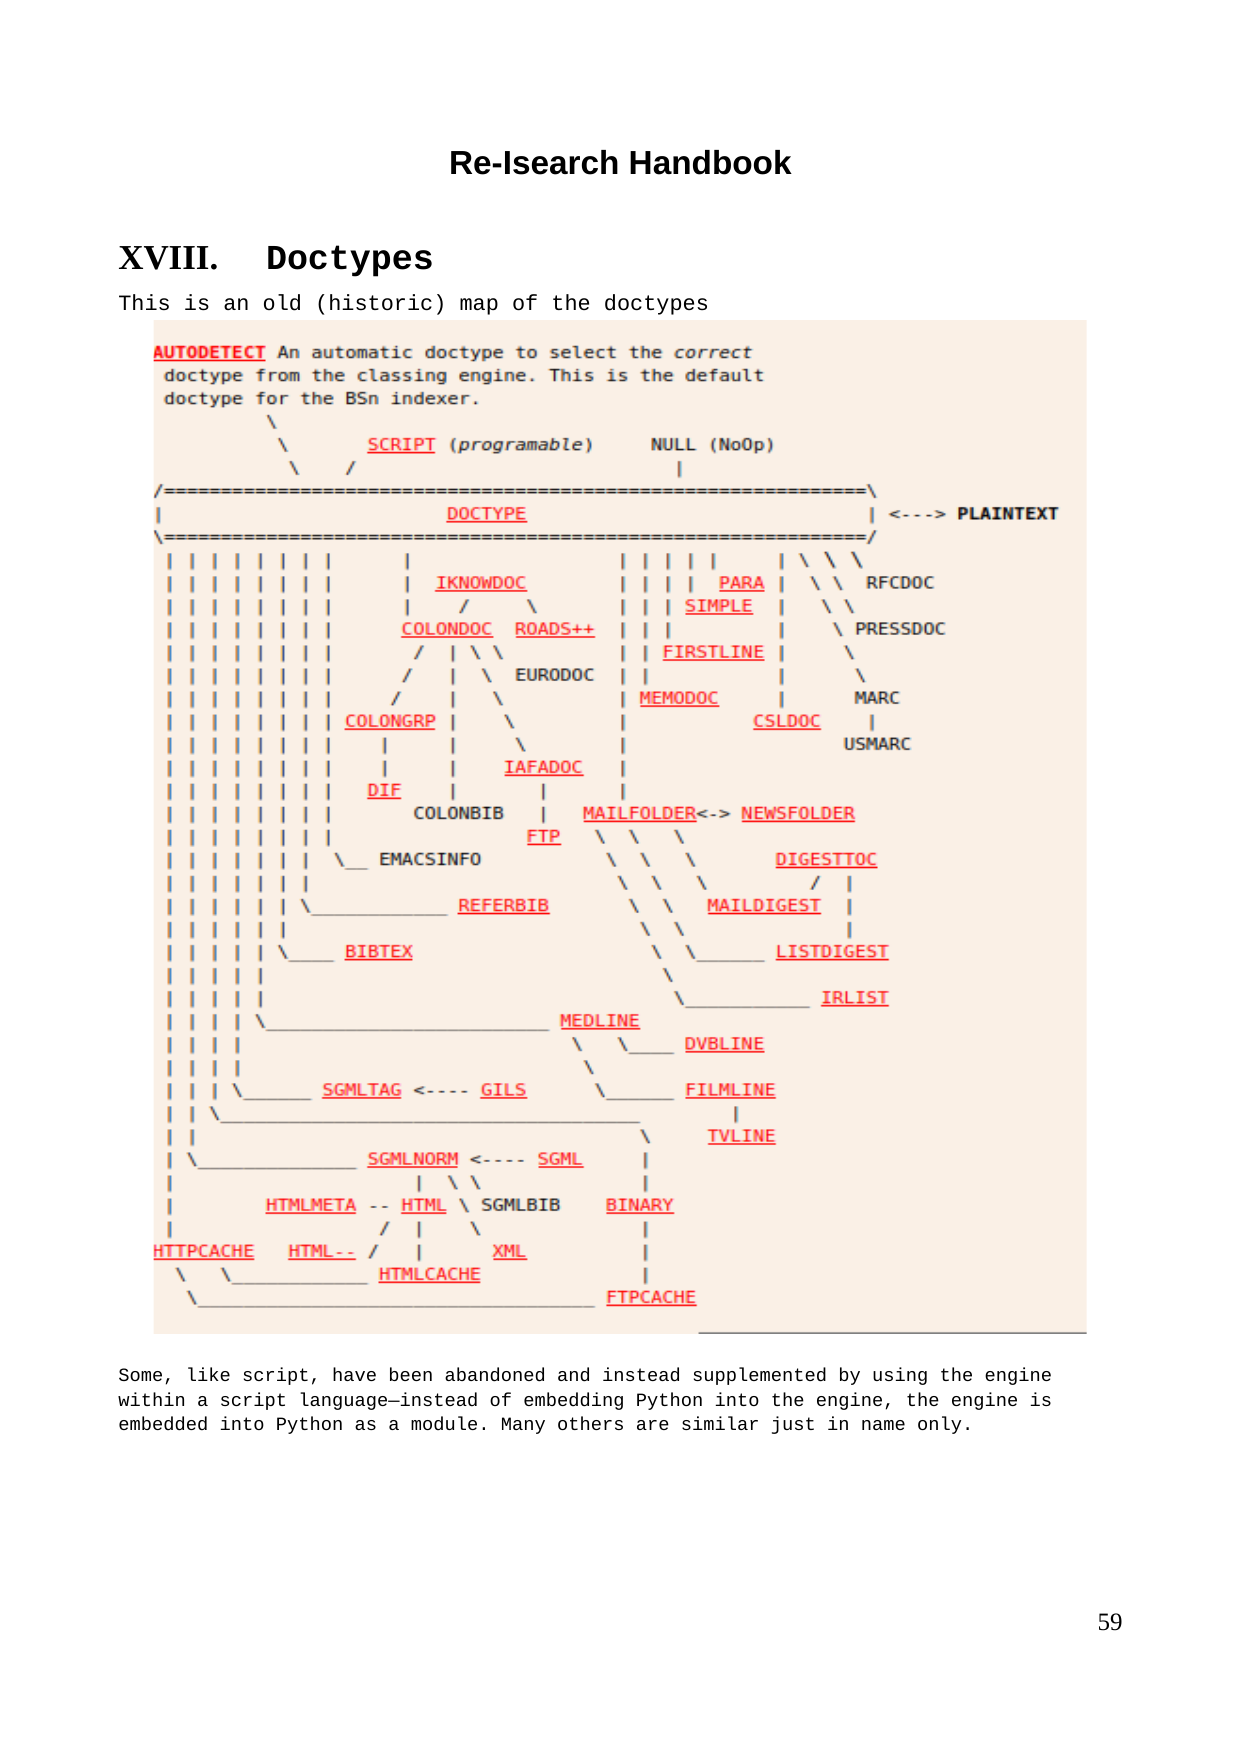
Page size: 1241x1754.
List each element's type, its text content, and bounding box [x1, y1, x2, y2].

subtitle Doctypes [118, 237, 1122, 280]
picture [153, 320, 1087, 1334]
text Some, like script, have been abandoned and instead supplemented by using the engine within a script language—instead of embedding Python into the engine, the engine is embedded into Python as a module. Many others are similar just in name only. [118, 1366, 1122, 1436]
text This is an old (historic) map of the doctypes [118, 292, 1122, 317]
